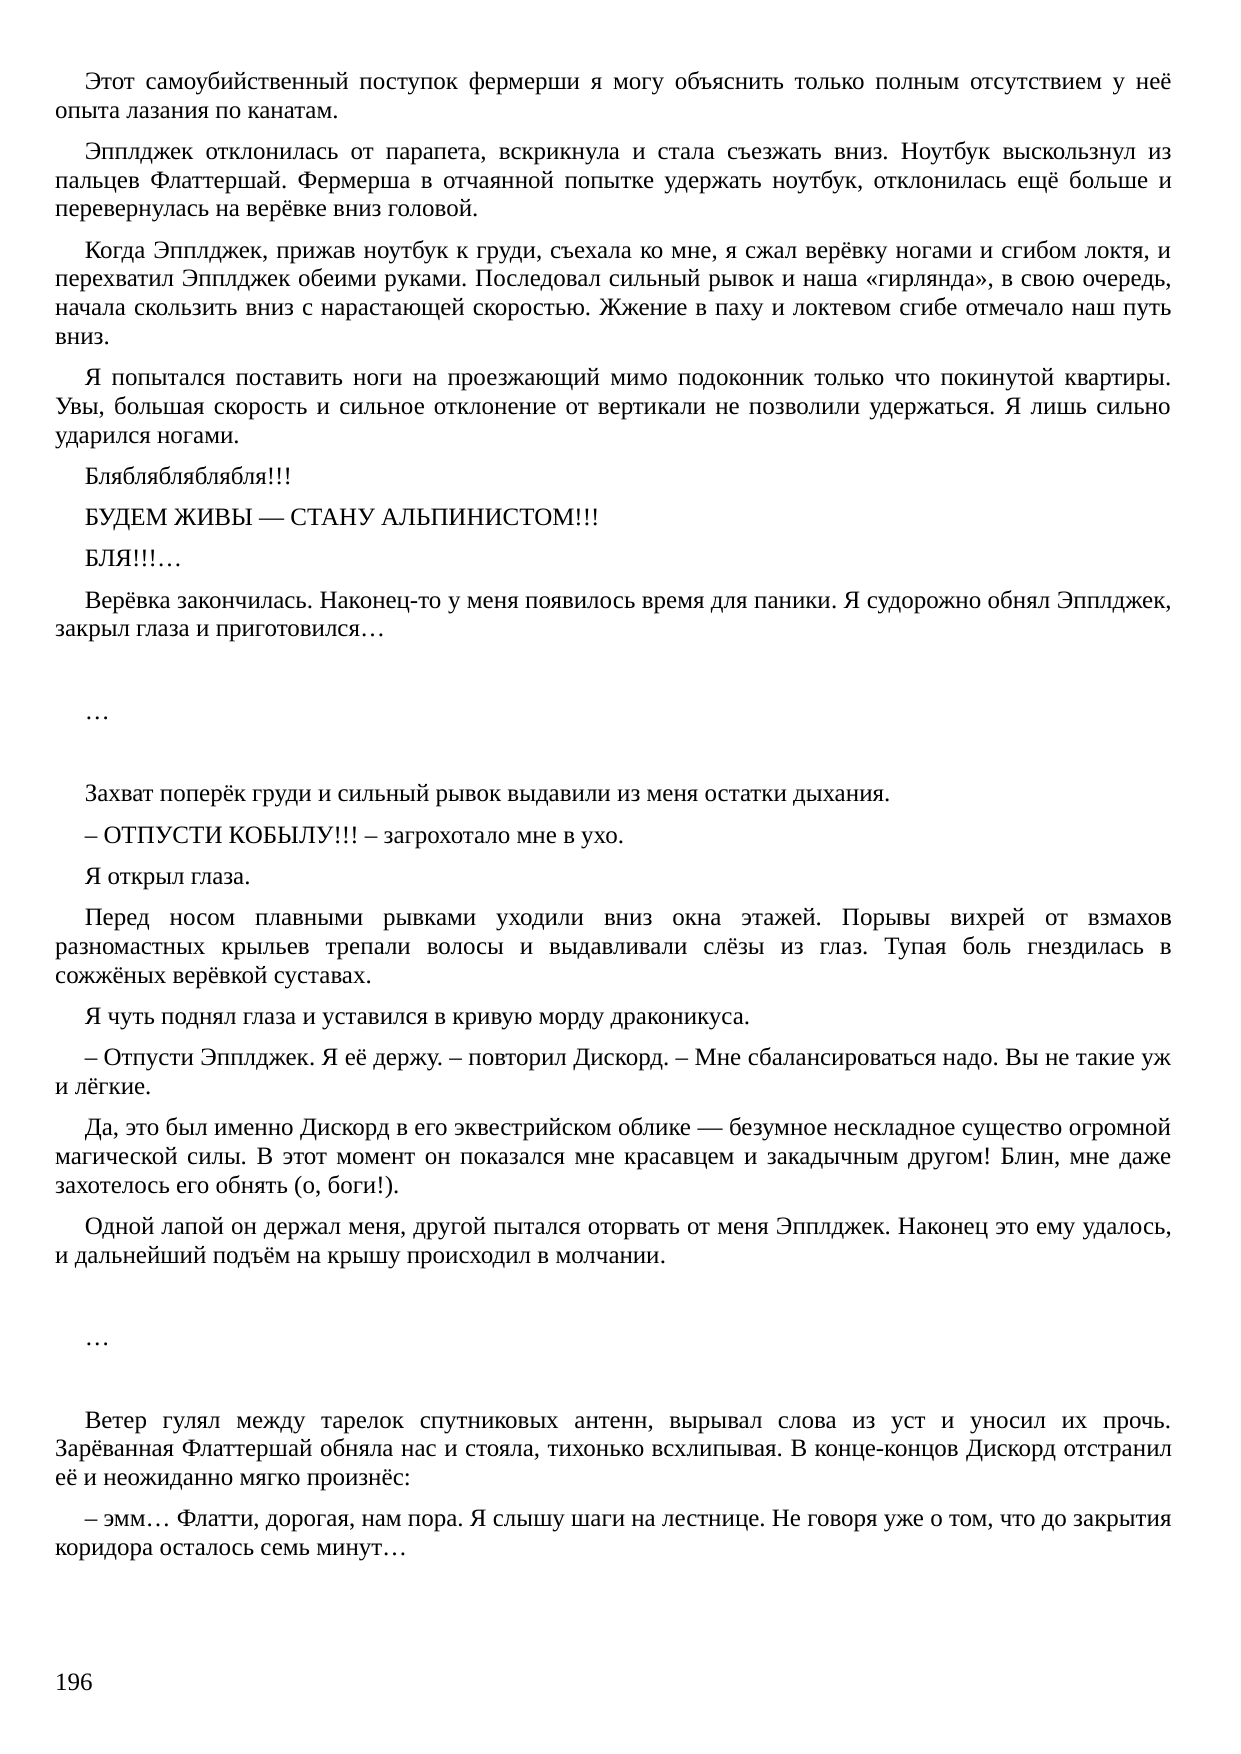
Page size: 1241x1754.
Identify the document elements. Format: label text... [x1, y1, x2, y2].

text … [55, 696, 1173, 725]
text Эпплджек отклонилась от парапета, вскрикнула и стала съезжать вниз. Ноутбук выскользнул из пальцев Флаттершай. Фермерша в отчаянной попытке удержать ноутбук, отклонилась ещё больше и перевернулась на верёвке вниз головой. [55, 136, 1173, 222]
text Бляблябляблябля!!! [55, 461, 1173, 490]
text Верёвка закончилась. Наконец-то у меня появилось время для паники. Я судорожно обнял Эпплджек, закрыл глаза и приготовился… [55, 585, 1173, 642]
text Одной лапой он держал меня, другой пытался оторвать от меня Эпплджек. Наконец это ему удалось, и дальнейший подъём на крышу происходил в молчании. [55, 1211, 1173, 1268]
text Перед носом плавными рывками уходили вниз окна этажей. Порывы вихрей от взмахов разномастных крыльев трепали волосы и выдавливали слёзы из глаз. Тупая боль гнездилась в сожжёных верёвкой суставах. [55, 902, 1173, 988]
text Я чуть поднял глаза и уставился в кривую морду драконикуса. [55, 1001, 1173, 1030]
text – ОТПУСТИ КОБЫЛУ!!! – загрохотало мне в ухо. [55, 820, 1173, 848]
text Захват поперёк груди и сильный рывок выдавили из меня остатки дыхания. [55, 778, 1173, 807]
text Я попытался поставить ноги на проезжающий мимо подоконник только что покинутой квартиры. Увы, большая скорость и сильное отклонение от вертикали не позволили удержаться. Я лишь сильно ударился ногами. [55, 362, 1173, 448]
text Этот самоубийственный поступок фермерши я могу объяснить только полным отсутствием у неё опыта лазания по канатам. [55, 66, 1173, 123]
text – Отпусти Эпплджек. Я её держу. – повторил Дискорд. – Мне сбалансироваться надо. Вы не такие уж и лёгкие. [55, 1042, 1173, 1100]
text БЛЯ!!!… [55, 543, 1173, 572]
text Я открыл глаза. [55, 861, 1173, 890]
text БУДЕМ ЖИВЫ — СТАНУ АЛЬПИНИСТОМ!!! [55, 502, 1173, 531]
text Когда Эпплджек, прижав ноутбук к груди, съехала ко мне, я сжал верёвку ногами и сгибом локтя, и перехватил Эпплджек обеими руками. Последовал сильный рывок и наша «гирлянда», в свою очередь, начала скользить вниз с нарастающей скоростью. Жжение в паху и локтевом сгибе отмечало наш путь вниз. [55, 235, 1173, 350]
text – эмм… Флатти, дорогая, нам пора. Я слышу шаги на лестнице. Не говоря уже о том, что до закрытия коридора осталось семь минут… [55, 1503, 1173, 1561]
text … [55, 1322, 1173, 1351]
text Да, это был именно Дискорд в его эквестрийском облике — безумное нескладное существо огромной магической силы. В этот момент он показался мне красавцем и закадычным другом! Блин, мне даже захотелось его обнять (о, боги!). [55, 1112, 1173, 1198]
text Ветер гулял между тарелок спутниковых антенн, вырывал слова из уст и уносил их прочь. Зарёванная Флаттершай обняла нас и стояла, тихонько всхлипывая. В конце-концов Дискорд отстранил её и неожиданно мягко произнёс: [55, 1405, 1173, 1491]
